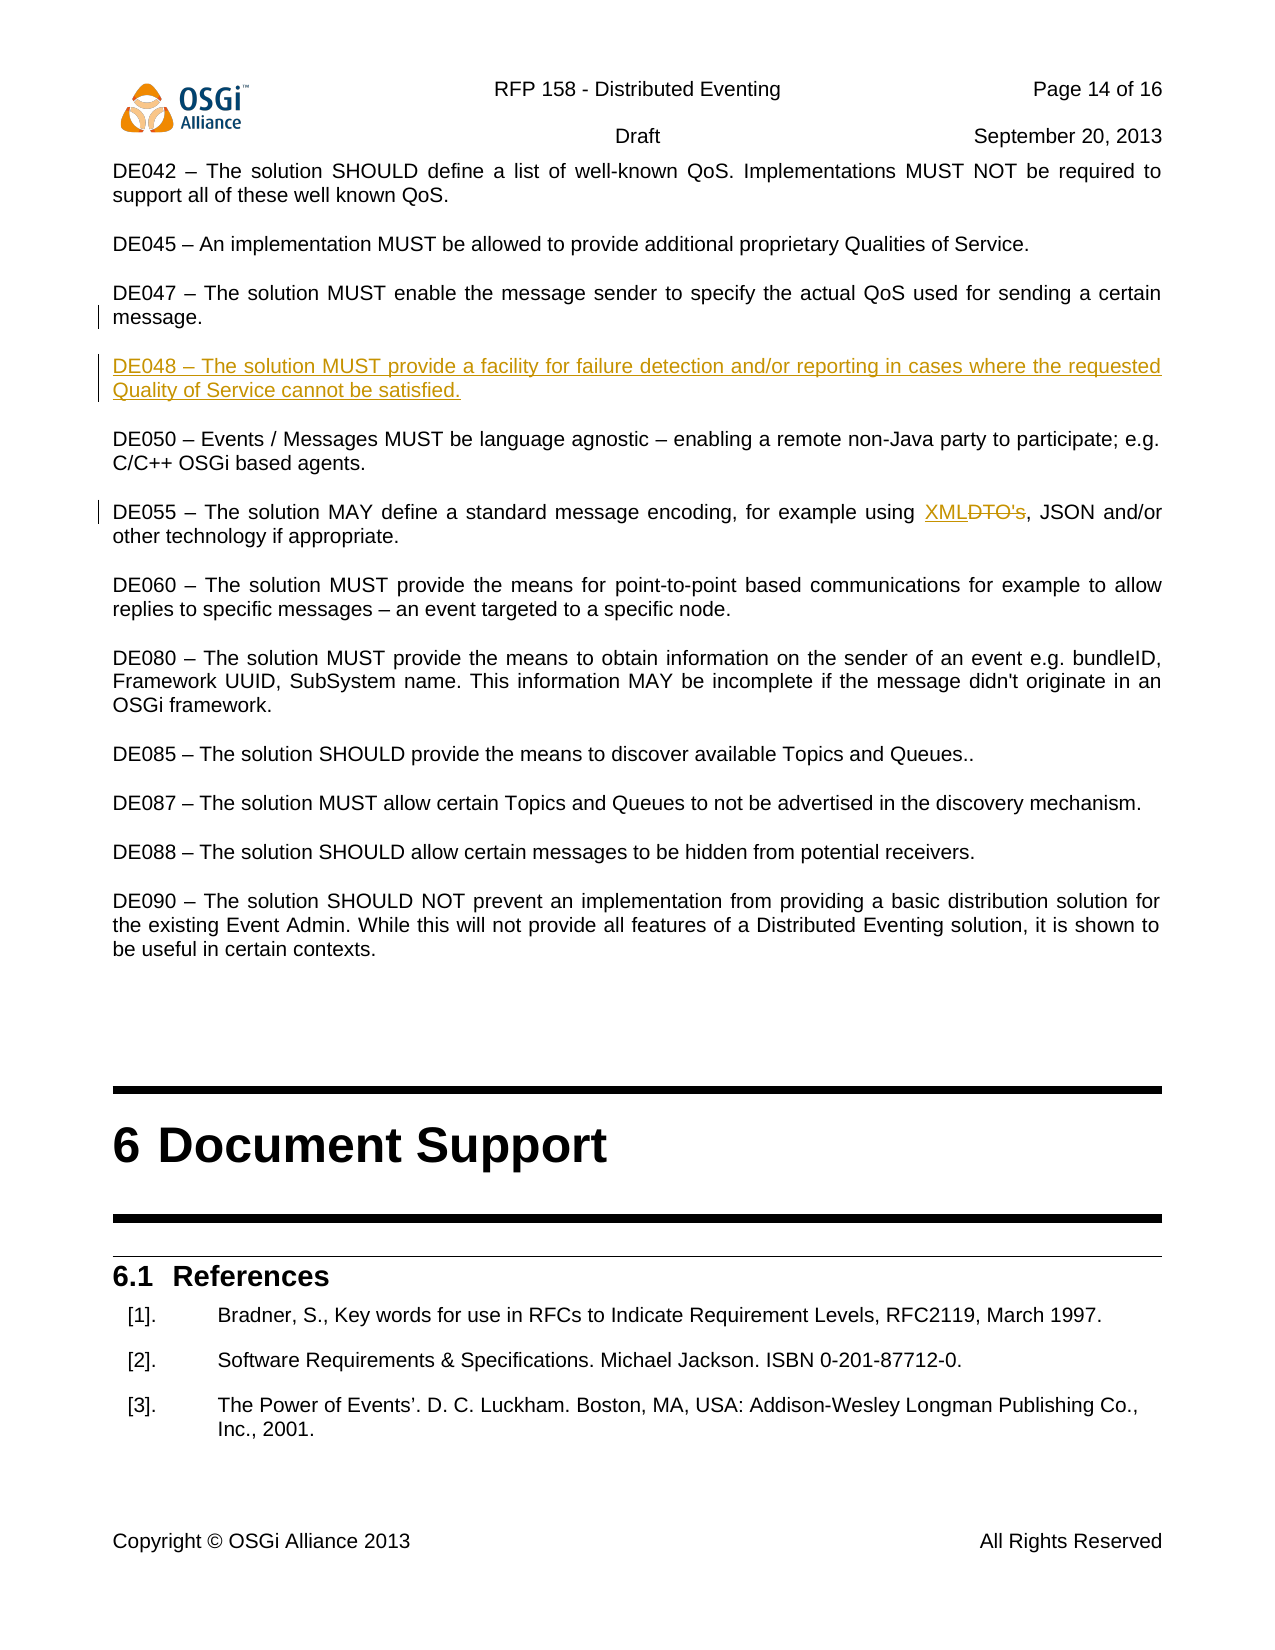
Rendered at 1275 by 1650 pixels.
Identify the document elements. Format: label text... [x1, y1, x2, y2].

picture [113, 76, 257, 140]
text DE045 – An implementation MUST be allowed to provide additional proprietary Qualities of Service. [112, 232, 1162, 256]
text DE087 – The solution MUST allow certain Topics and Queues to not be advertised in the discovery mechanism. [112, 791, 1162, 815]
subtitle References [112, 1257, 1162, 1293]
text DE090 – The solution SHOULD NOT prevent an implementation from providing a basic distribution solution for the existing Event Admin. While this will not provide all features of a Distributed Eventing solution, it is shown to be useful in certain contexts. [112, 889, 1162, 961]
text DE055 – The solution MAY define a standard message encoding, for example using XML, JSON and/or other technology if appropriate. [112, 499, 1162, 547]
text DE080 – The solution MUST provide the means to obtain information on the sender of an event e.g. bundleID, Framework UUID, SubSystem name. This information MAY be incomplete if the message didn't originate in an OSGi framework. [112, 645, 1162, 717]
text Quality of Service cannot be satisfied. [112, 376, 1162, 402]
text DE085 – The solution SHOULD provide the means to discover available Topics and Queues.. [112, 742, 1162, 766]
text DE047 – The solution MUST enable the message sender to specify the actual QoS used for sending a certain message. [112, 281, 1162, 329]
subtitle Document Support [112, 1087, 1162, 1223]
text DE060 – The solution MUST provide the means for point-to-point based communications for example to allow replies to specific messages – an event targeted to a specific node. [112, 572, 1162, 620]
list Software Requirements & Specifications. Michael Jackson. ISBN 0-201-87712-0. [127, 1348, 1162, 1372]
list Bradner, S., Key words for use in RFCs to Indicate Requirement Levels, RFC2119, March 1997. [127, 1303, 1162, 1327]
text DE088 – The solution SHOULD allow certain messages to be hidden from potential receivers. [112, 840, 1162, 864]
text DE050 – Events / Messages MUST be language agnostic – enabling a remote non-Java party to participate; e.g. C/C++ OSGi based agents. [112, 427, 1162, 474]
text DE042 – The solution SHOULD define a list of well-known QoS. Implementations MUST NOT be required to support all of these well known QoS. [112, 159, 1162, 207]
list The Power of Events’. D. C. Luckham. Boston, MA, USA: Addison-Wesley Longman Publishing Co., Inc., 2001. [127, 1393, 1162, 1441]
text DE048 – The solution MUST provide a facility for failure detection and/or reporting in cases where the requested [112, 354, 1162, 375]
